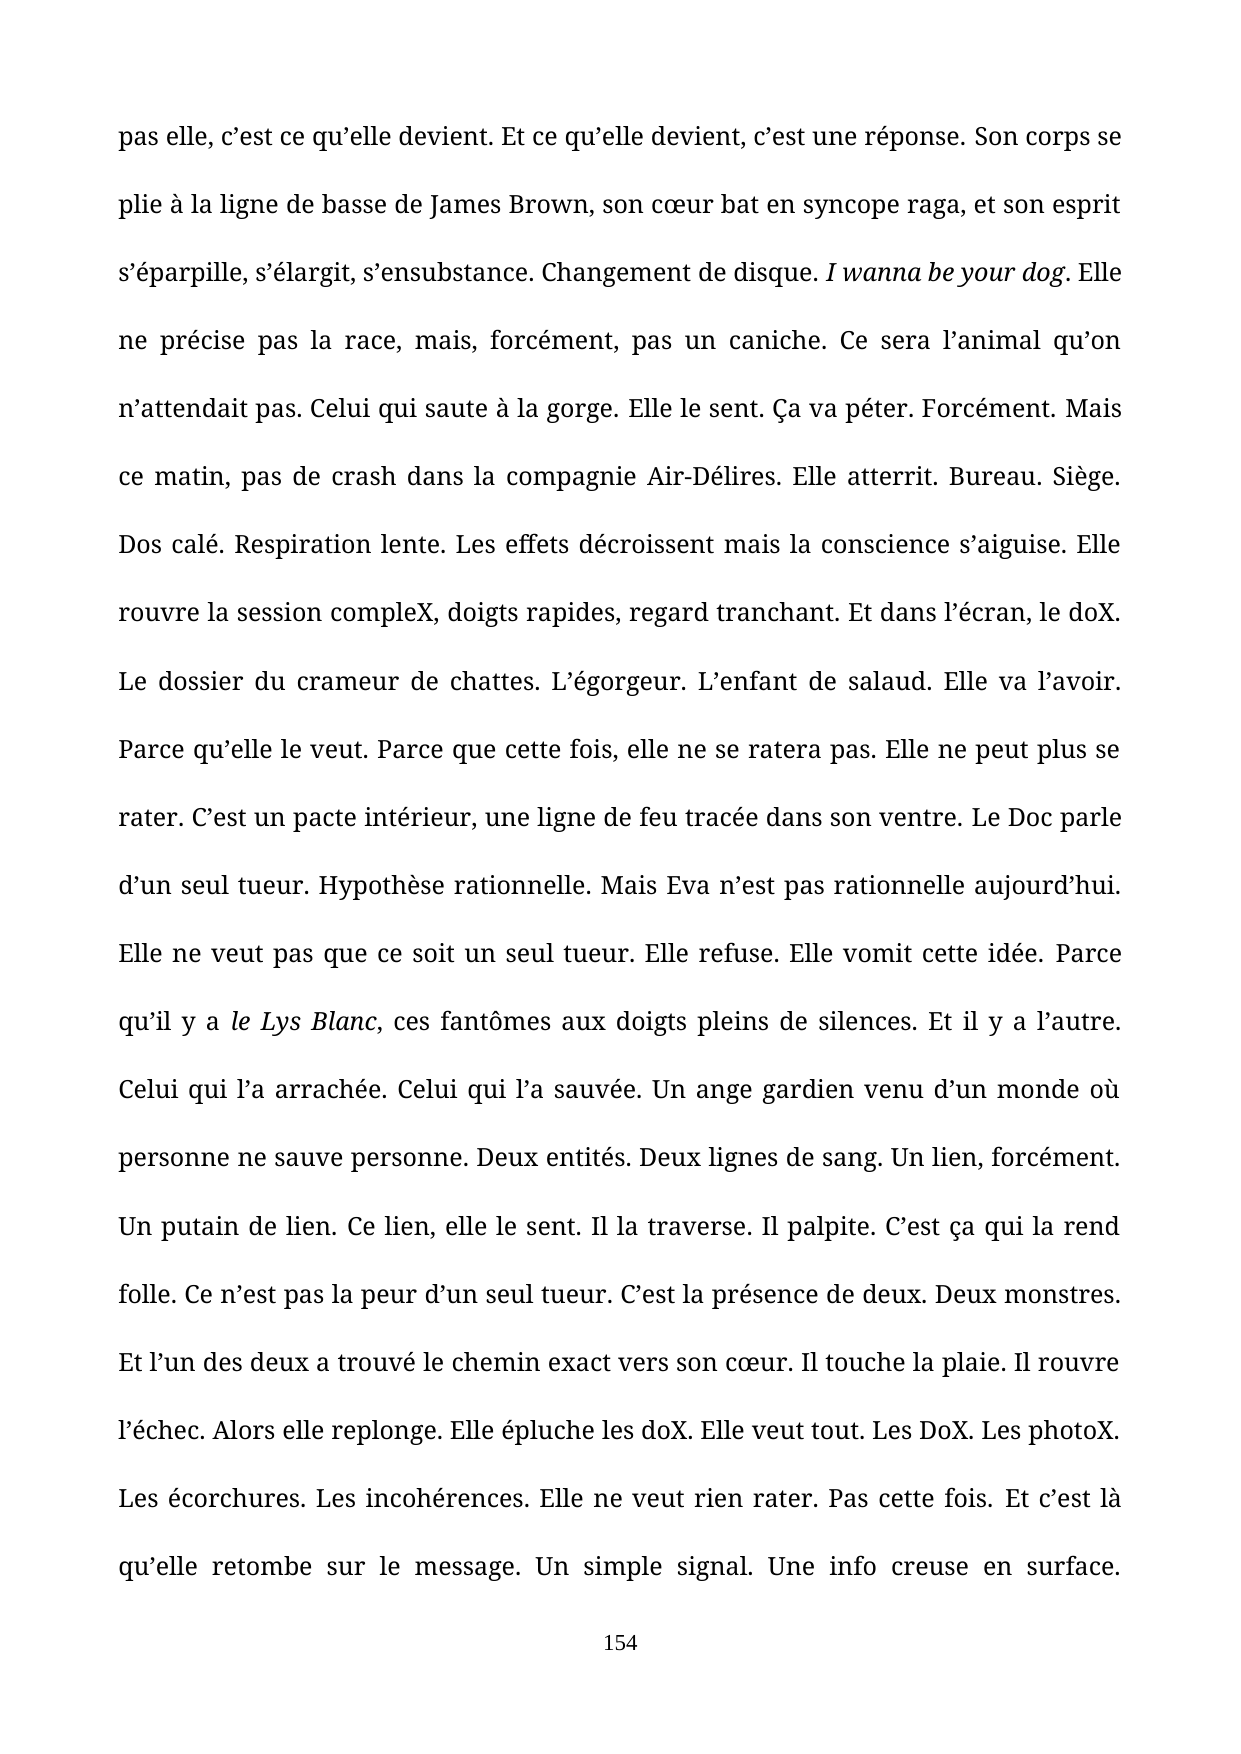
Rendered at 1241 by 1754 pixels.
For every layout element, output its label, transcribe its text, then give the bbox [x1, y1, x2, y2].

text pas elle, c’est ce qu’elle devient. Et ce qu’elle devient, c’est une réponse. Son corps se plie à la ligne de basse de James Brown, son cœur bat en syncope raga, et son esprit s’éparpille, s’élargit, s’ensubstance. Changement de disque. I wanna be your dog. Elle ne précise pas la race, mais, forcément, pas un caniche. Ce sera l’animal qu’on n’attendait pas. Celui qui saute à la gorge. Elle le sent. Ça va péter. Forcément. Mais ce matin, pas de crash dans la compagnie Air-Délires. Elle atterrit. Bureau. Siège. Dos calé. Respiration lente. Les effets décroissent mais la conscience s’aiguise. Elle rouvre la session compleX, doigts rapides, regard tranchant. Et dans l’écran, le doX. Le dossier du crameur de chattes. L’égorgeur. L’enfant de salaud. Elle va l’avoir. Parce qu’elle le veut. Parce que cette fois, elle ne se ratera pas. Elle ne peut plus se rater. C’est un pacte intérieur, une ligne de feu tracée dans son ventre. Le Doc parle d’un seul tueur. Hypothèse rationnelle. Mais Eva n’est pas rationnelle aujourd’hui. Elle ne veut pas que ce soit un seul tueur. Elle refuse. Elle vomit cette idée. Parce qu’il y a le Lys Blanc, ces fantômes aux doigts pleins de silences. Et il y a l’autre. Celui qui l’a arrachée. Celui qui l’a sauvée. Un ange gardien venu d’un monde où personne ne sauve personne. Deux entités. Deux lignes de sang. Un lien, forcément. Un putain de lien. Ce lien, elle le sent. Il la traverse. Il palpite. C’est ça qui la rend folle. Ce n’est pas la peur d’un seul tueur. C’est la présence de deux. Deux monstres. Et l’un des deux a trouvé le chemin exact vers son cœur. Il touche la plaie. Il rouvre l’échec. Alors elle replonge. Elle épluche les doX. Elle veut tout. Les DoX. Les photoX. Les écorchures. Les incohérences. Elle ne veut rien rater. Pas cette fois. Et c’est là qu’elle retombe sur le message. Un simple signal. Une info creuse en surface. [118, 118, 1122, 1583]
